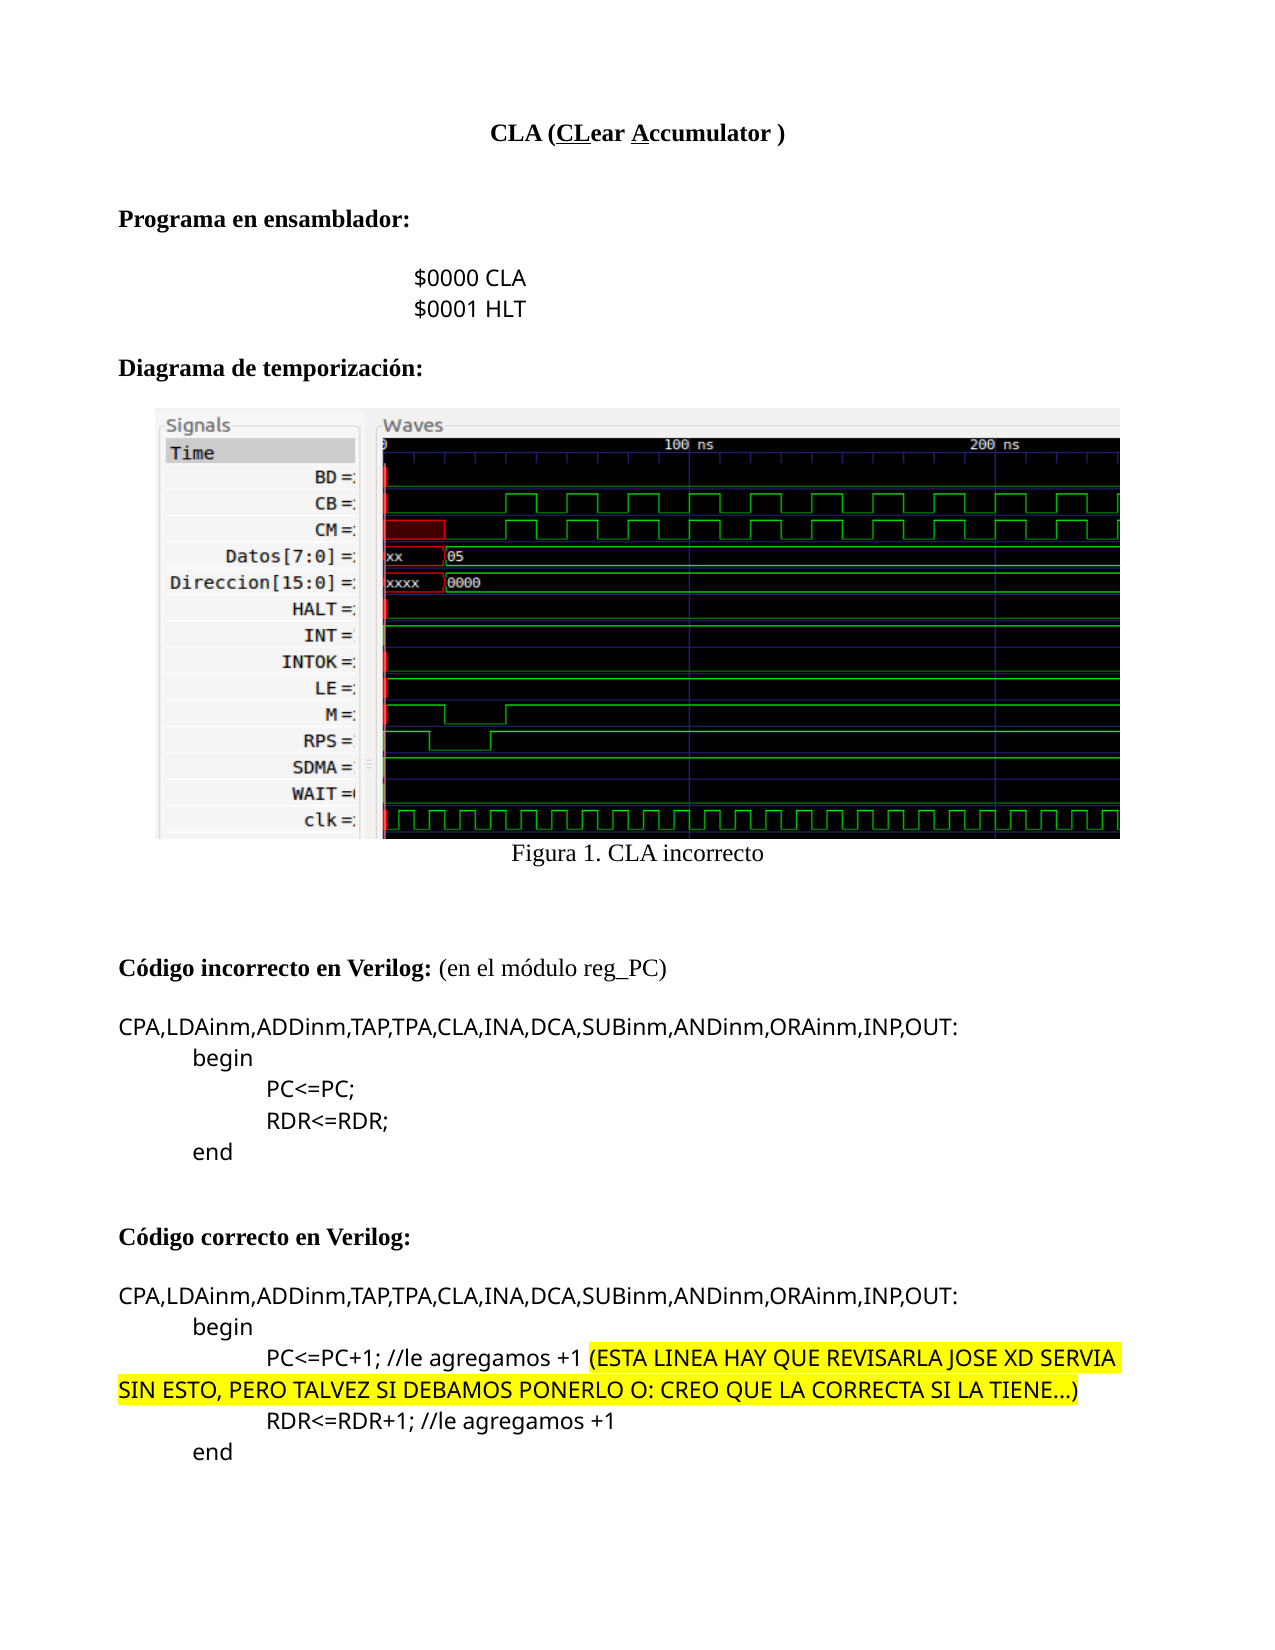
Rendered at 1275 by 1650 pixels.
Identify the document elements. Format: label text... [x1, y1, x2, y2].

text CPA,LDAinm,ADDinm,TAP,TPA,CLA,INA,DCA,SUBinm,ANDinm,ORAinm,INP,OUT: begin [118, 1011, 1157, 1073]
text begin [118, 1311, 1157, 1342]
text $0000 CLA [118, 262, 1157, 293]
text PC<=PC; [118, 1073, 1157, 1105]
text Código incorrecto en Verilog: (en el módulo reg_PC) [118, 953, 1157, 982]
text Código correcto en Verilog: [118, 1222, 1157, 1251]
text PC<=PC+1; //le agregamos +1 (ESTA LINEA HAY QUE REVISARLA JOSE XD SERVIA SIN ESTO, PERO TALVEZ SI DEBAMOS PONERLO O: CREO QUE LA CORRECTA SI LA TIENE...) [118, 1342, 1157, 1405]
picture [155, 408, 1120, 839]
text Figura 1. CLA incorrecto [118, 382, 1157, 867]
text end [118, 1136, 1157, 1167]
text $0001 HLT [118, 293, 1157, 324]
text Programa en ensamblador: [118, 204, 1157, 233]
text CPA,LDAinm,ADDinm,TAP,TPA,CLA,INA,DCA,SUBinm,ANDinm,ORAinm,INP,OUT: [118, 1280, 1157, 1311]
text end [118, 1436, 1157, 1467]
text RDR<=RDR; [118, 1105, 1157, 1136]
text RDR<=RDR+1; //le agregamos +1 [118, 1405, 1157, 1436]
text CLA (CLear Accumulator ) [118, 118, 1157, 147]
text Diagrama de temporización: [118, 353, 1157, 382]
